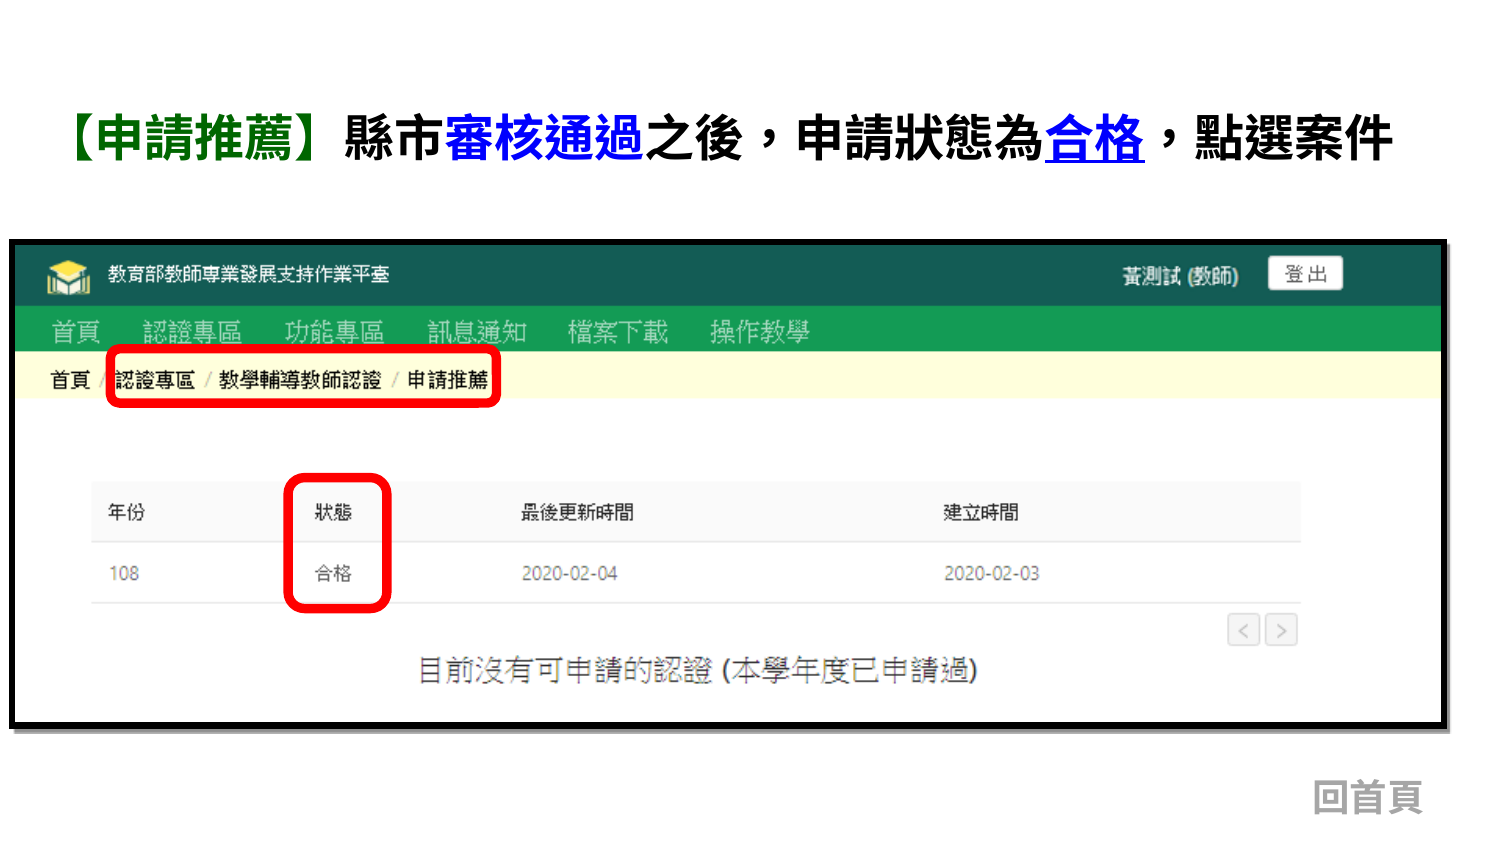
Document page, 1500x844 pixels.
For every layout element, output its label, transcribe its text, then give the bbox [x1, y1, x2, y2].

picture [15, 245, 1442, 723]
text_box 【申請推薦】縣市審核通過之後，申請狀態為合格，點選案件 [15, 101, 1425, 172]
